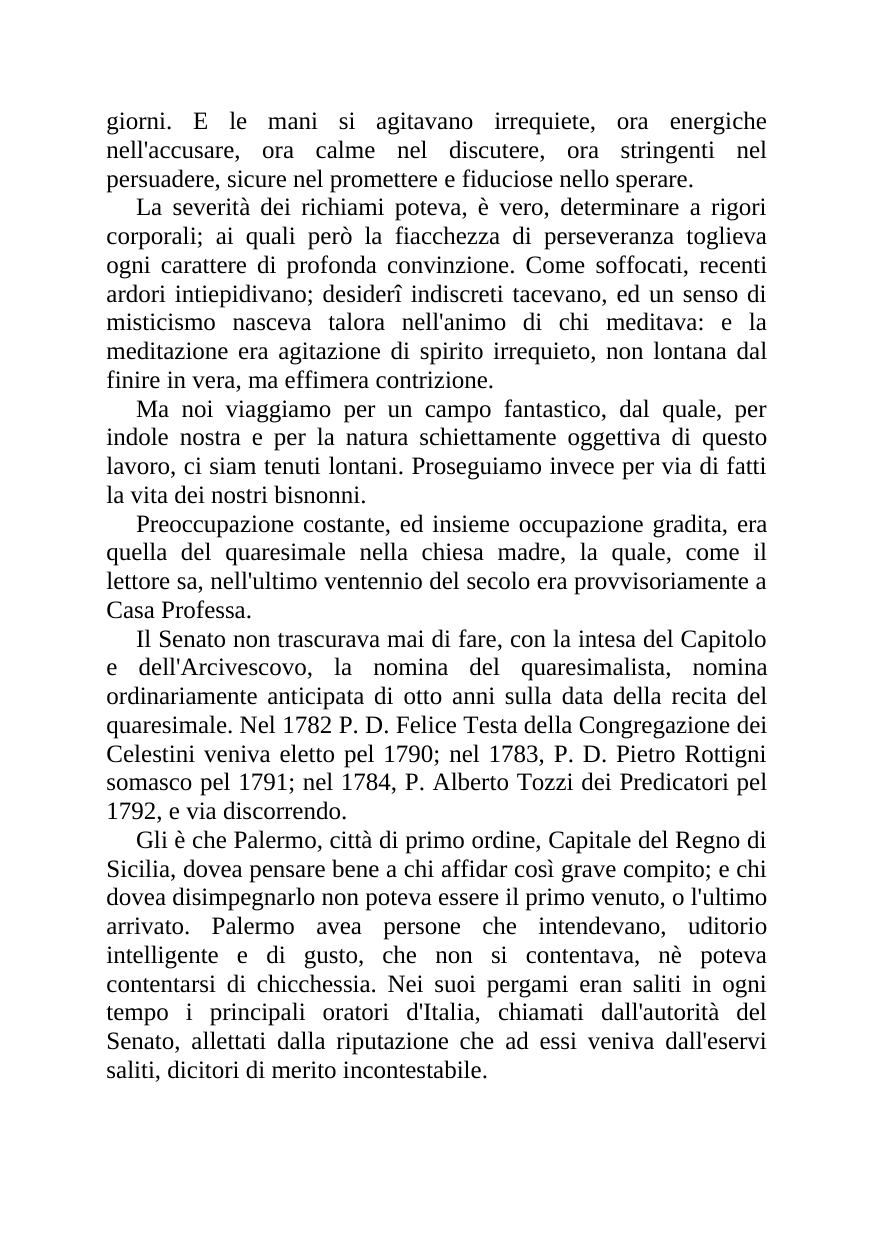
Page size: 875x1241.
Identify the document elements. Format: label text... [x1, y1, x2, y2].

text Ma noi viaggiamo per un campo fantastico, dal quale, per indole nostra e per la natura schiettamente oggettiva di questo lavoro, ci siam tenuti lontani. Proseguiamo invece per via di fatti la vita dei nostri bisnonni. [106, 394, 768, 509]
text La severità dei richiami poteva, è vero, determinare a rigori corporali; ai quali però la fiacchezza di perseveranza toglieva ogni carattere di profonda convinzione. Come soffocati, recenti ardori intiepidivano; desiderî indiscreti tacevano, ed un senso di misticismo nasceva talora nell'animo di chi meditava: e la meditazione era agitazione di spirito irrequieto, non lontana dal finire in vera, ma effimera contrizione. [106, 192, 768, 394]
text Il Senato non trascurava mai di fare, con la intesa del Capitolo e dell'Arcivescovo, la nomina del quaresimalista, nomina ordinariamente anticipata di otto anni sulla data della recita del quaresimale. Nel 1782 P. D. Felice Testa della Congregazione dei Celestini veniva eletto pel 1790; nel 1783, P. D. Pietro Rottigni somasco pel 1791; nel 1784, P. Alberto Tozzi dei Predicatori pel 1792, e via discorrendo. [106, 624, 768, 825]
text Preoccupazione costante, ed insieme occupazione gradita, era quella del quaresimale nella chiesa madre, la quale, come il lettore sa, nell'ultimo ventennio del secolo era provvisoriamente a Casa Professa. [106, 509, 768, 624]
text Gli è che Palermo, città di primo ordine, Capitale del Regno di Sicilia, dovea pensare bene a chi affidar così grave compito; e chi dovea disimpegnarlo non poteva essere il primo venuto, o l'ultimo arrivato. Palermo avea persone che intendevano, uditorio intelligente e di gusto, che non si contentava, nè poteva contentarsi di chicchessia. Nei suoi pergami eran saliti in ogni tempo i principali oratori d'Italia, chiamati dall'autorità del Senato, allettati dalla riputazione che ad essi veniva dall'eservi saliti, dicitori di merito incontestabile. [106, 825, 768, 1084]
text giorni. E le mani si agitavano irrequiete, ora energiche nell'accusare, ora calme nel discutere, ora stringenti nel persuadere, sicure nel promettere e fiduciose nello sperare. [106, 106, 768, 192]
